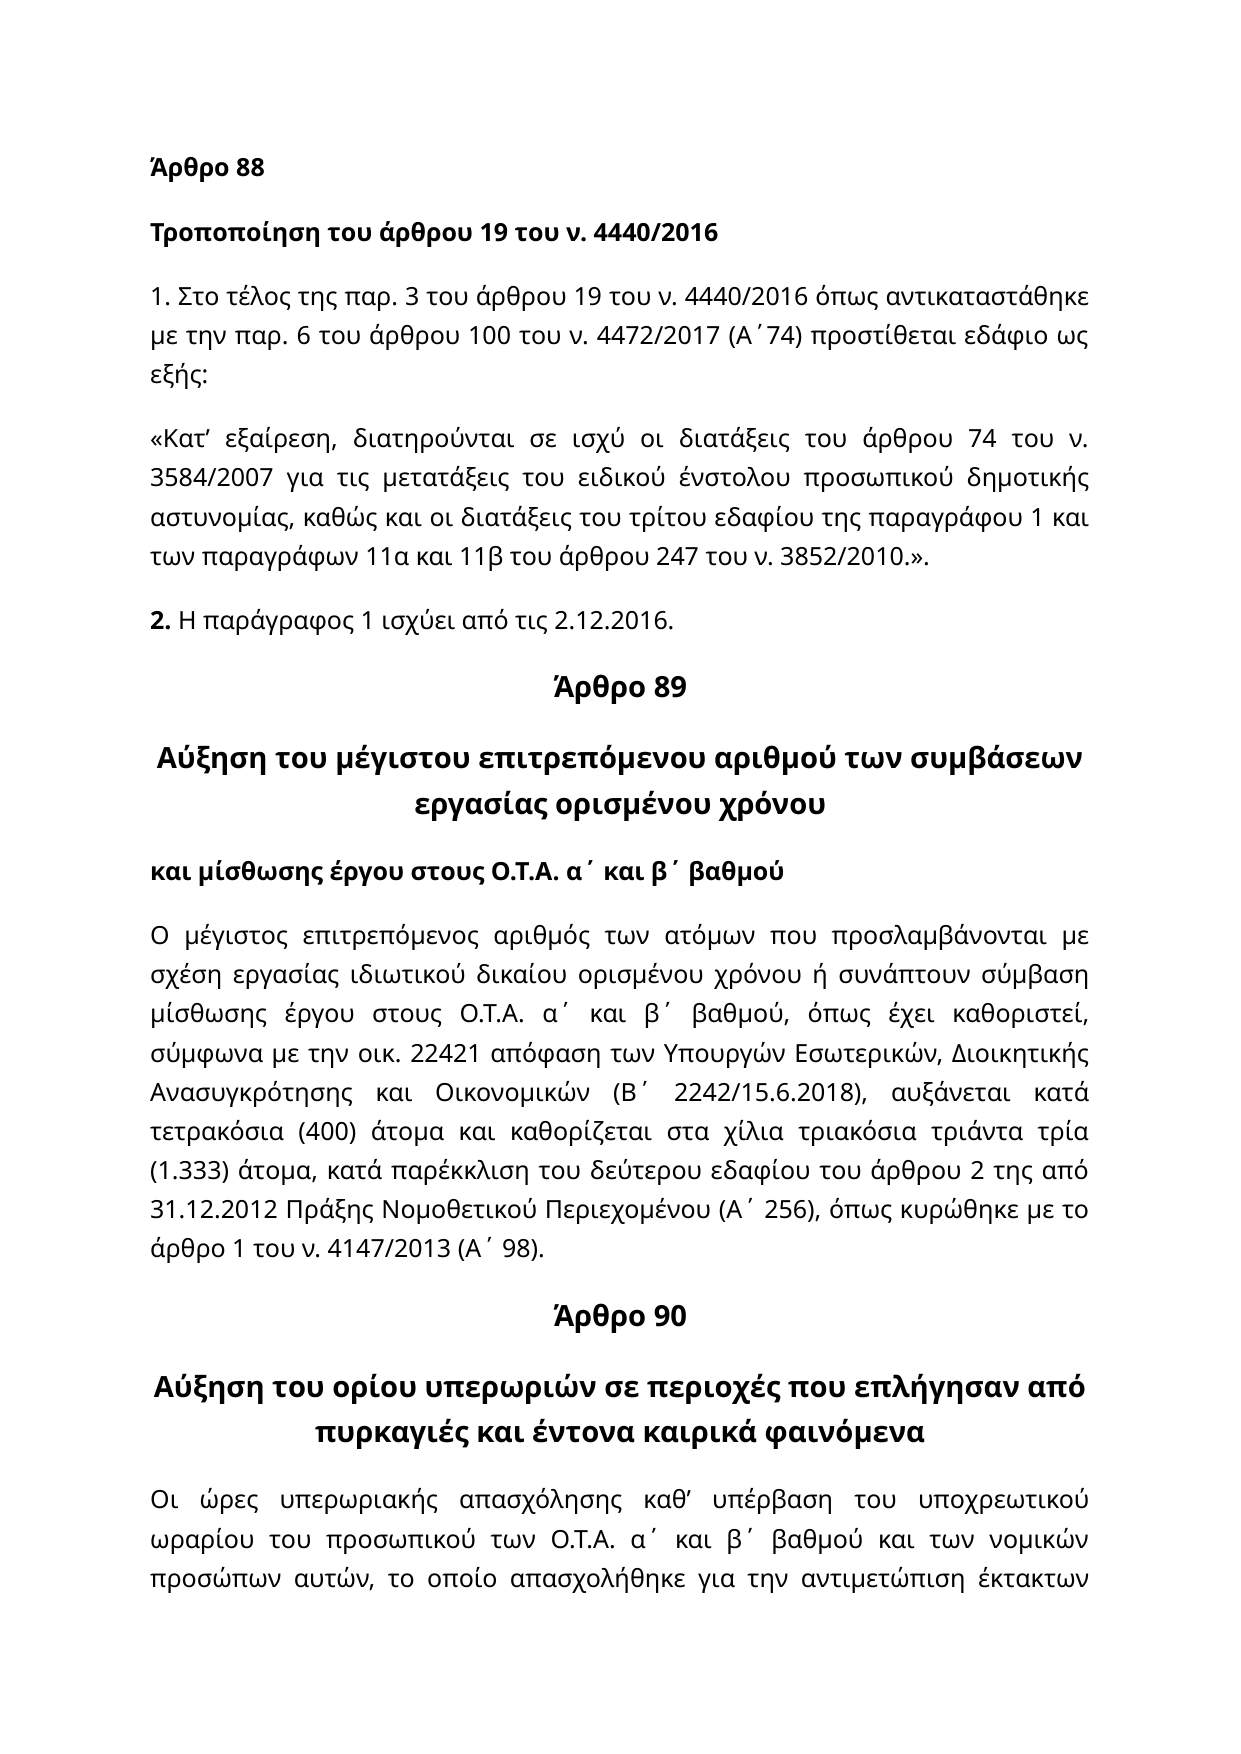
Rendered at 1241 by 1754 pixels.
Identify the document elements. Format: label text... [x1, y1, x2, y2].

subtitle Αύξηση του ορίου υπερωριών σε περιοχές που επλήγησαν από πυρκαγιές και έντονα καιρικά φαινόμενα [150, 1366, 1090, 1451]
subtitle Άρθρο 90 [150, 1295, 1090, 1335]
subtitle Αύξηση του μέγιστου επιτρεπόμενου αριθμού των συμβάσεων εργασίας ορισμένου χρόνου [150, 737, 1090, 823]
text Τροποποίηση του άρθρου 19 του ν. 4440/2016 [150, 214, 1090, 248]
text και μίσθωσης έργου στους Ο.Τ.Α. α΄ και β΄ βαθμού [150, 853, 1090, 888]
text Άρθρο 88 [150, 150, 1090, 184]
text Ο μέγιστος επιτρεπόμενος αριθμός των ατόμων που προσλαμβάνονται με σχέση εργασίας ιδιωτικού δικαίου ορισμένου χρόνου ή συνάπτουν σύμβαση μίσθωσης έργου στους Ο.Τ.Α. α΄ και β΄ βαθμού, όπως έχει καθοριστεί, σύμφωνα με την οικ. 22421 απόφαση των Υπουργών Εσωτερικών, Διοικητικής Ανασυγκρότησης και Οικονομικών (Β΄ 2242/15.6.2018), αυξάνεται κατά τετρακόσια (400) άτομα και καθορίζεται στα χίλια τριακόσια τριάντα τρία (1.333) άτομα, κατά παρέκκλιση του δεύτερου εδαφίου του άρθρου 2 της από 31.12.2012 Πράξης Νομοθετικού Περιεχομένου (Α΄ 256), όπως κυρώθηκε με το άρθρο 1 του ν. 4147/2013 (Α΄ 98). [150, 918, 1090, 1265]
text 1. Στο τέλος της παρ. 3 του άρθρου 19 του ν. 4440/2016 όπως αντικαταστάθηκε με την παρ. 6 του άρθρου 100 του ν. 4472/2017 (Α΄74) προστίθεται εδάφιο ως εξής: [150, 278, 1090, 391]
text Οι ώρες υπερωριακής απασχόλησης καθ’ υπέρβαση του υποχρεωτικού ωραρίου του προσωπικού των Ο.Τ.Α. α΄ και β΄ βαθμού και των νομικών προσώπων αυτών, το οποίο απασχολήθηκε για την αντιμετώπιση έκτακτων [150, 1482, 1090, 1594]
subtitle Άρθρο 89 [150, 667, 1090, 706]
text 2. Η παράγραφος 1 ισχύει από τις 2.12.2016. [150, 602, 1090, 637]
text «Κατ’ εξαίρεση, διατηρούνται σε ισχύ οι διατάξεις του άρθρου 74 του ν. 3584/2007 για τις μετατάξεις του ειδικού ένστολου προσωπικού δημοτικής αστυνομίας, καθώς και οι διατάξεις του τρίτου εδαφίου της παραγράφου 1 και των παραγράφων 11α και 11β του άρθρου 247 του ν. 3852/2010.». [150, 421, 1090, 572]
